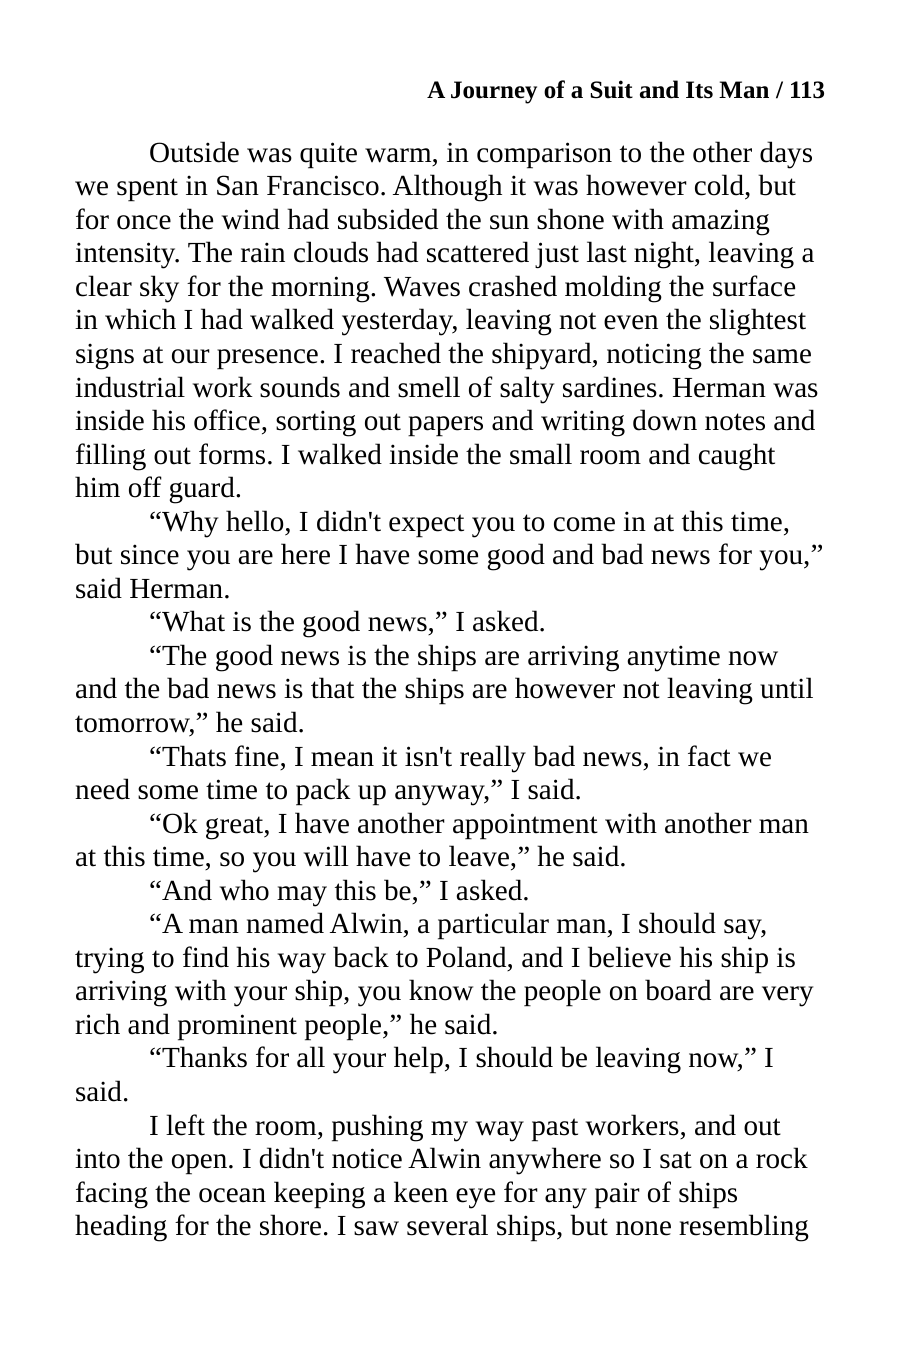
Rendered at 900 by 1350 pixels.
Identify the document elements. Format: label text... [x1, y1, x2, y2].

text I left the room, pushing my way past workers, and out into the open. I didn't notice Alwin anywhere so I sat on a rock facing the ocean keeping a keen eye for any pair of ships heading for the shore. I saw several ships, but none resembling [75, 1108, 825, 1242]
text “Ok great, I have another appointment with another man at this time, so you will have to leave,” he said. [75, 806, 825, 873]
text “What is the good news,” I asked. [75, 604, 825, 638]
text “And who may this be,” I asked. [75, 873, 825, 906]
text “A man named Alwin, a particular man, I should say, trying to find his way back to Poland, and I believe his ship is arriving with your ship, you know the people on board are very rich and prominent people,” he said. [75, 906, 825, 1041]
text “Thanks for all your help, I should be leaving now,” I said. [75, 1041, 825, 1108]
text “The good news is the ships are arriving anytime now and the bad news is that the ships are however not leaving until tomorrow,” he said. [75, 638, 825, 739]
text “Why hello, I didn't expect you to come in at this time, but since you are here I have some good and bad news for you,” said Herman. [75, 504, 825, 604]
text Outside was quite warm, in comparison to the other days we spent in San Francisco. Although it was however cold, but for once the wind had subsided the sun shone with amazing intensity. The rain clouds had scattered just last night, leaving a clear sky for the morning. Waves crashed molding the surface in which I had walked yesterday, leaving not even the slightest signs at our presence. I reached the shipyard, noticing the same industrial work sounds and smell of salty sardines. Herman was inside his office, sorting out papers and writing down notes and filling out forms. I walked inside the small room and caught him off guard. [75, 135, 825, 504]
text “Thats fine, I mean it isn't really bad news, in fact we need some time to pack up anyway,” I said. [75, 739, 825, 806]
